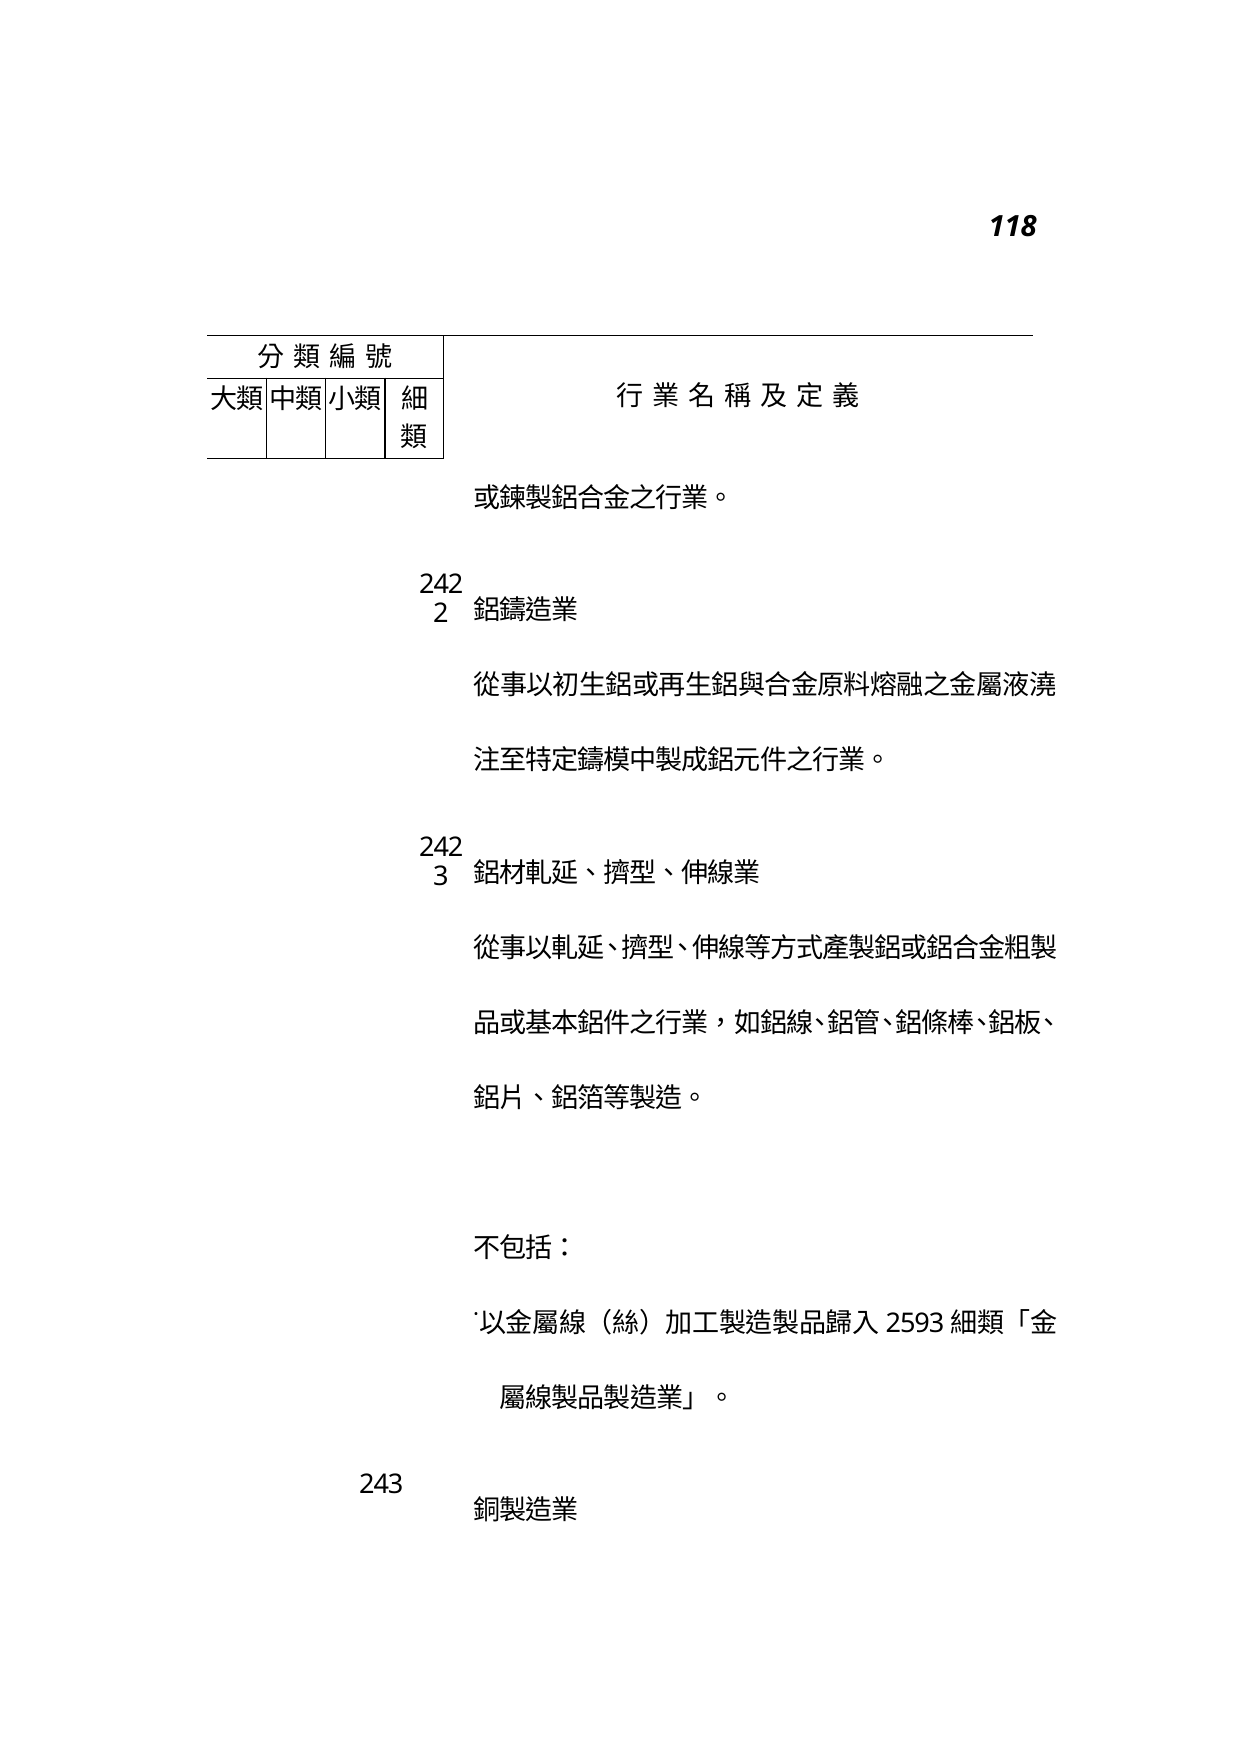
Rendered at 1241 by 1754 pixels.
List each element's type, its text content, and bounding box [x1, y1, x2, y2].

table_header 分 類 編 號 [207, 336, 443, 378]
table_cell 銅製造業 [470, 1470, 1060, 1545]
table_header [1033, 335, 1060, 378]
table_cell [233, 459, 292, 570]
table_cell 或鍊製鋁合金之行業。 [470, 458, 1060, 570]
table_cell [293, 459, 351, 570]
table_cell 小類 [326, 379, 384, 458]
table_cell [207, 833, 233, 1470]
table_cell [351, 570, 412, 833]
table_cell [351, 833, 412, 1470]
table_cell [293, 1470, 351, 1545]
table_cell [233, 570, 292, 833]
table_cell [207, 459, 233, 570]
table_cell [233, 1470, 292, 1545]
table_cell [233, 833, 292, 1470]
table_cell 2422 [412, 570, 470, 833]
table_cell [412, 458, 470, 570]
table_cell [207, 570, 233, 833]
table_cell [412, 1470, 470, 1545]
table_cell [1033, 378, 1060, 458]
table_cell 鋁鑄造業 從事以初生鋁或再生鋁與合金原料熔融之金屬液澆注至特定鑄模中製成鋁元件之行業。 [470, 570, 1060, 833]
table_header 行 業 名 稱 及 定 義 [444, 336, 1032, 458]
table_cell [293, 570, 351, 833]
table_cell 大類 [207, 379, 266, 458]
table_cell 中類 [267, 379, 325, 458]
table_cell [207, 1470, 233, 1545]
table_cell [351, 459, 412, 570]
table_cell [293, 833, 351, 1470]
table_cell 鋁材軋延、擠型、伸線業 從事以軋延、擠型、伸線等方式產製鋁或鋁合金粗製品或基本鋁件之行業，如鋁線、鋁管、鋁條棒、鋁板、鋁片、鋁箔等製造。 不包括： ˙以金屬線（絲）加工製造製品歸入2593細類「金屬線製品製造業」。 [470, 833, 1060, 1470]
table_cell 2423 [412, 833, 470, 1470]
table_cell 243 [351, 1470, 412, 1545]
table_cell 細類 [386, 379, 443, 458]
